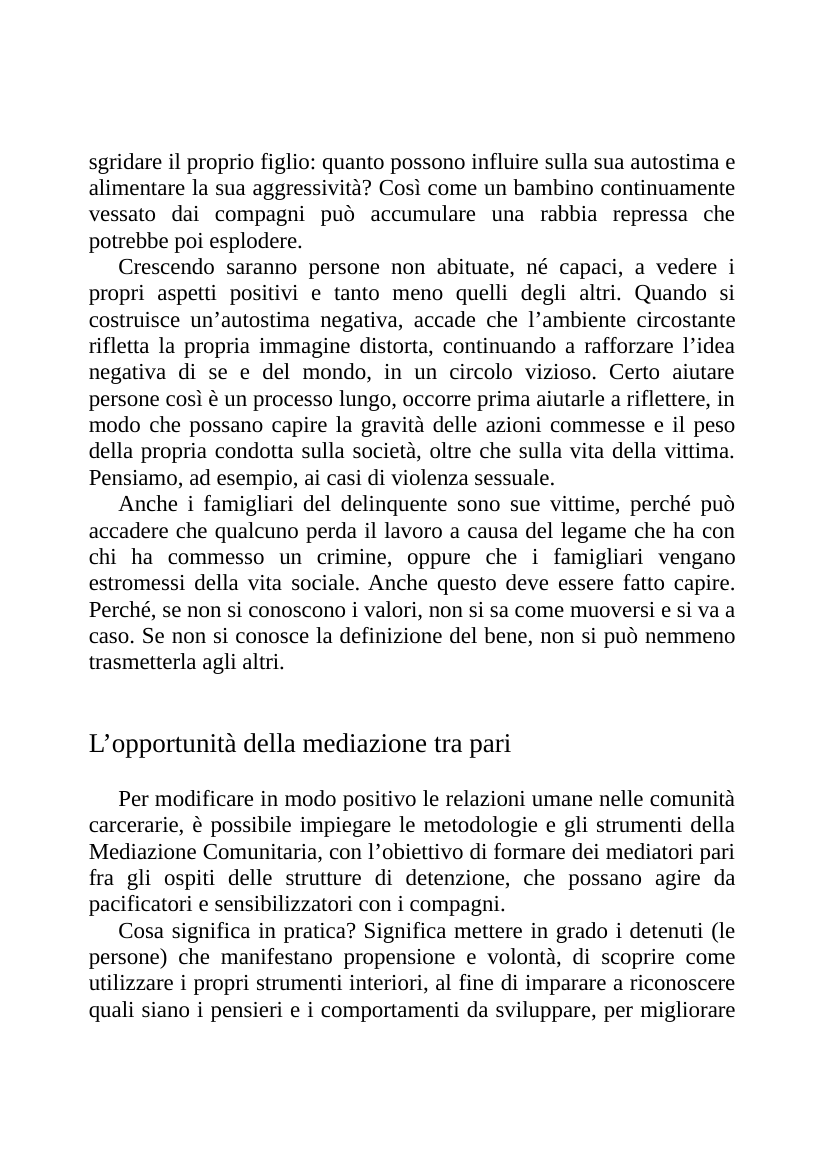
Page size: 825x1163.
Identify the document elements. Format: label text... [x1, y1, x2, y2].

subtitle L’opportunità della mediazione tra pari [88, 727, 736, 759]
text sgridare il proprio figlio: quanto possono influire sulla sua autostima e alimentare la sua aggressività? Così come un bambino continuamente vessato dai compagni può accumulare una rabbia repressa che potrebbe poi esplodere. [88, 148, 736, 253]
text Crescendo saranno persone non abituate, né capaci, a vedere i propri aspetti positivi e tanto meno quelli degli altri. Quando si costruisce un’autostima negativa, accade che l’ambiente circostante rifletta la propria immagine distorta, continuando a rafforzare l’idea negativa di se e del mondo, in un circolo vizioso. Certo aiutare persone così è un processo lungo, occorre prima aiutarle a riflettere, in modo che possano capire la gravità delle azioni commesse e il peso della propria condotta sulla società, oltre che sulla vita della vittima. Pensiamo, ad esempio, ai casi di violenza sessuale. [88, 253, 736, 490]
text Per modificare in modo positivo le relazioni umane nelle comunità carcerarie, è possibile impiegare le metodologie e gli strumenti della Mediazione Comunitaria, con l’obiettivo di formare dei mediatori pari fra gli ospiti delle strutture di detenzione, che possano agire da pacificatori e sensibilizzatori con i compagni. [88, 785, 736, 917]
text Anche i famigliari del delinquente sono sue vittime, perché può accadere che qualcuno perda il lavoro a causa del legame che ha con chi ha commesso un crimine, oppure che i famigliari vengano estromessi della vita sociale. Anche questo deve essere fatto capire. Perché, se non si conoscono i valori, non si sa come muoversi e si va a caso. Se non si conosce la definizione del bene, non si può nemmeno trasmetterla agli altri. [88, 490, 736, 675]
text Cosa significa in pratica? Significa mettere in grado i detenuti (le persone) che manifestano propensione e volontà, di scoprire come utilizzare i propri strumenti interiori, al fine di imparare a riconoscere quali siano i pensieri e i comportamenti da sviluppare, per migliorare [88, 917, 736, 1022]
